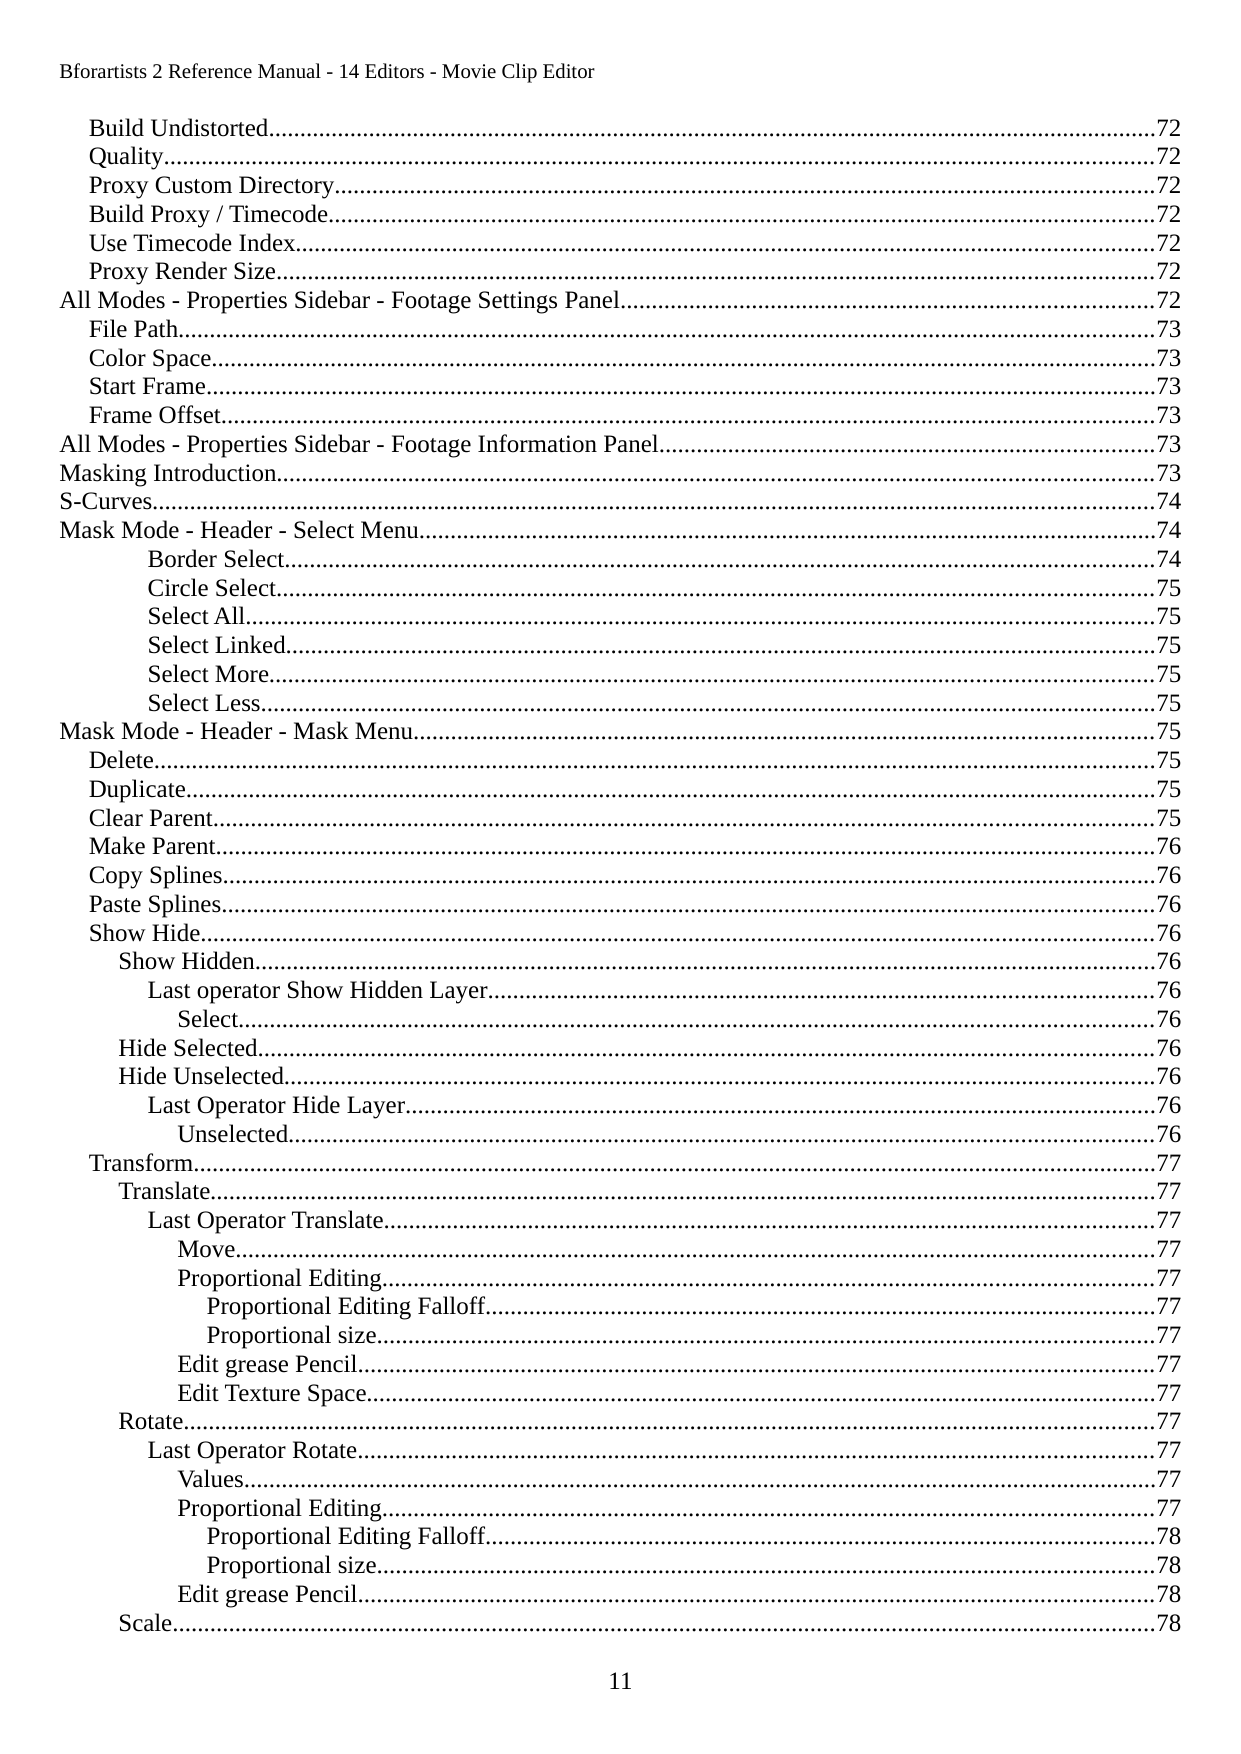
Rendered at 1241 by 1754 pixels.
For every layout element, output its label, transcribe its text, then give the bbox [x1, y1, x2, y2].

text Duplicate 75 [88, 774, 1181, 803]
text Mask Mode - Header - Select Menu 74 [59, 515, 1181, 544]
text Hide Unselected 76 [118, 1061, 1181, 1090]
text Proportional Editing Falloff 78 [206, 1521, 1181, 1550]
text Values 77 [177, 1464, 1181, 1493]
text Move 77 [177, 1234, 1181, 1263]
text Select More 75 [147, 659, 1181, 688]
text Mask Mode - Header - Mask Menu 75 [59, 716, 1181, 745]
text Use Timecode Index 72 [88, 228, 1181, 256]
text Proportional size 78 [206, 1550, 1181, 1579]
text Color Space 73 [88, 343, 1181, 371]
text Build Undistorted 72 [88, 113, 1181, 141]
text Border Select 74 [147, 544, 1181, 573]
text All Modes - Properties Sidebar - Footage Settings Panel 72 [59, 285, 1181, 314]
text Unselected 76 [177, 1119, 1181, 1148]
text Proxy Custom Directory 72 [88, 170, 1181, 199]
text Show Hide 76 [88, 918, 1181, 946]
text Paste Splines 76 [88, 889, 1181, 918]
text Show Hidden 76 [118, 946, 1181, 975]
text Frame Offset 73 [88, 400, 1181, 429]
text Edit grease Pencil 77 [177, 1349, 1181, 1378]
text Clear Parent 75 [88, 803, 1181, 831]
text Select 76 [177, 1004, 1181, 1033]
text Proxy Render Size 72 [88, 256, 1181, 285]
text Build Proxy / Timecode 72 [88, 199, 1181, 228]
text All Modes - Properties Sidebar - Footage Information Panel 73 [59, 429, 1181, 458]
text Scale 78 [118, 1608, 1181, 1636]
text Make Parent 76 [88, 831, 1181, 860]
text Select Less 75 [147, 688, 1181, 716]
text Edit grease Pencil 78 [177, 1579, 1181, 1608]
text Select Linked 75 [147, 630, 1181, 659]
text Translate 77 [118, 1176, 1181, 1205]
text Circle Select 75 [147, 573, 1181, 601]
text File Path 73 [88, 314, 1181, 343]
text Last Operator Rotate 77 [147, 1435, 1181, 1464]
text Proportional Editing 77 [177, 1493, 1181, 1521]
text Quality 72 [88, 141, 1181, 170]
text Edit Texture Space 77 [177, 1378, 1181, 1406]
text Proportional Editing 77 [177, 1263, 1181, 1291]
text Hide Selected 76 [118, 1033, 1181, 1061]
text Last operator Show Hidden Layer 76 [147, 975, 1181, 1004]
text Proportional size 77 [206, 1320, 1181, 1349]
text Transform 77 [88, 1148, 1181, 1176]
text Copy Splines 76 [88, 860, 1181, 889]
text Select All 75 [147, 601, 1181, 630]
text Delete 75 [88, 745, 1181, 774]
text S-Curves 74 [59, 486, 1181, 515]
text Last Operator Translate 77 [147, 1205, 1181, 1234]
text Proportional Editing Falloff 77 [206, 1291, 1181, 1320]
text Masking Introduction 73 [59, 458, 1181, 486]
text Rotate 77 [118, 1406, 1181, 1435]
text Start Frame 73 [88, 371, 1181, 400]
text Last Operator Hide Layer 76 [147, 1090, 1181, 1119]
